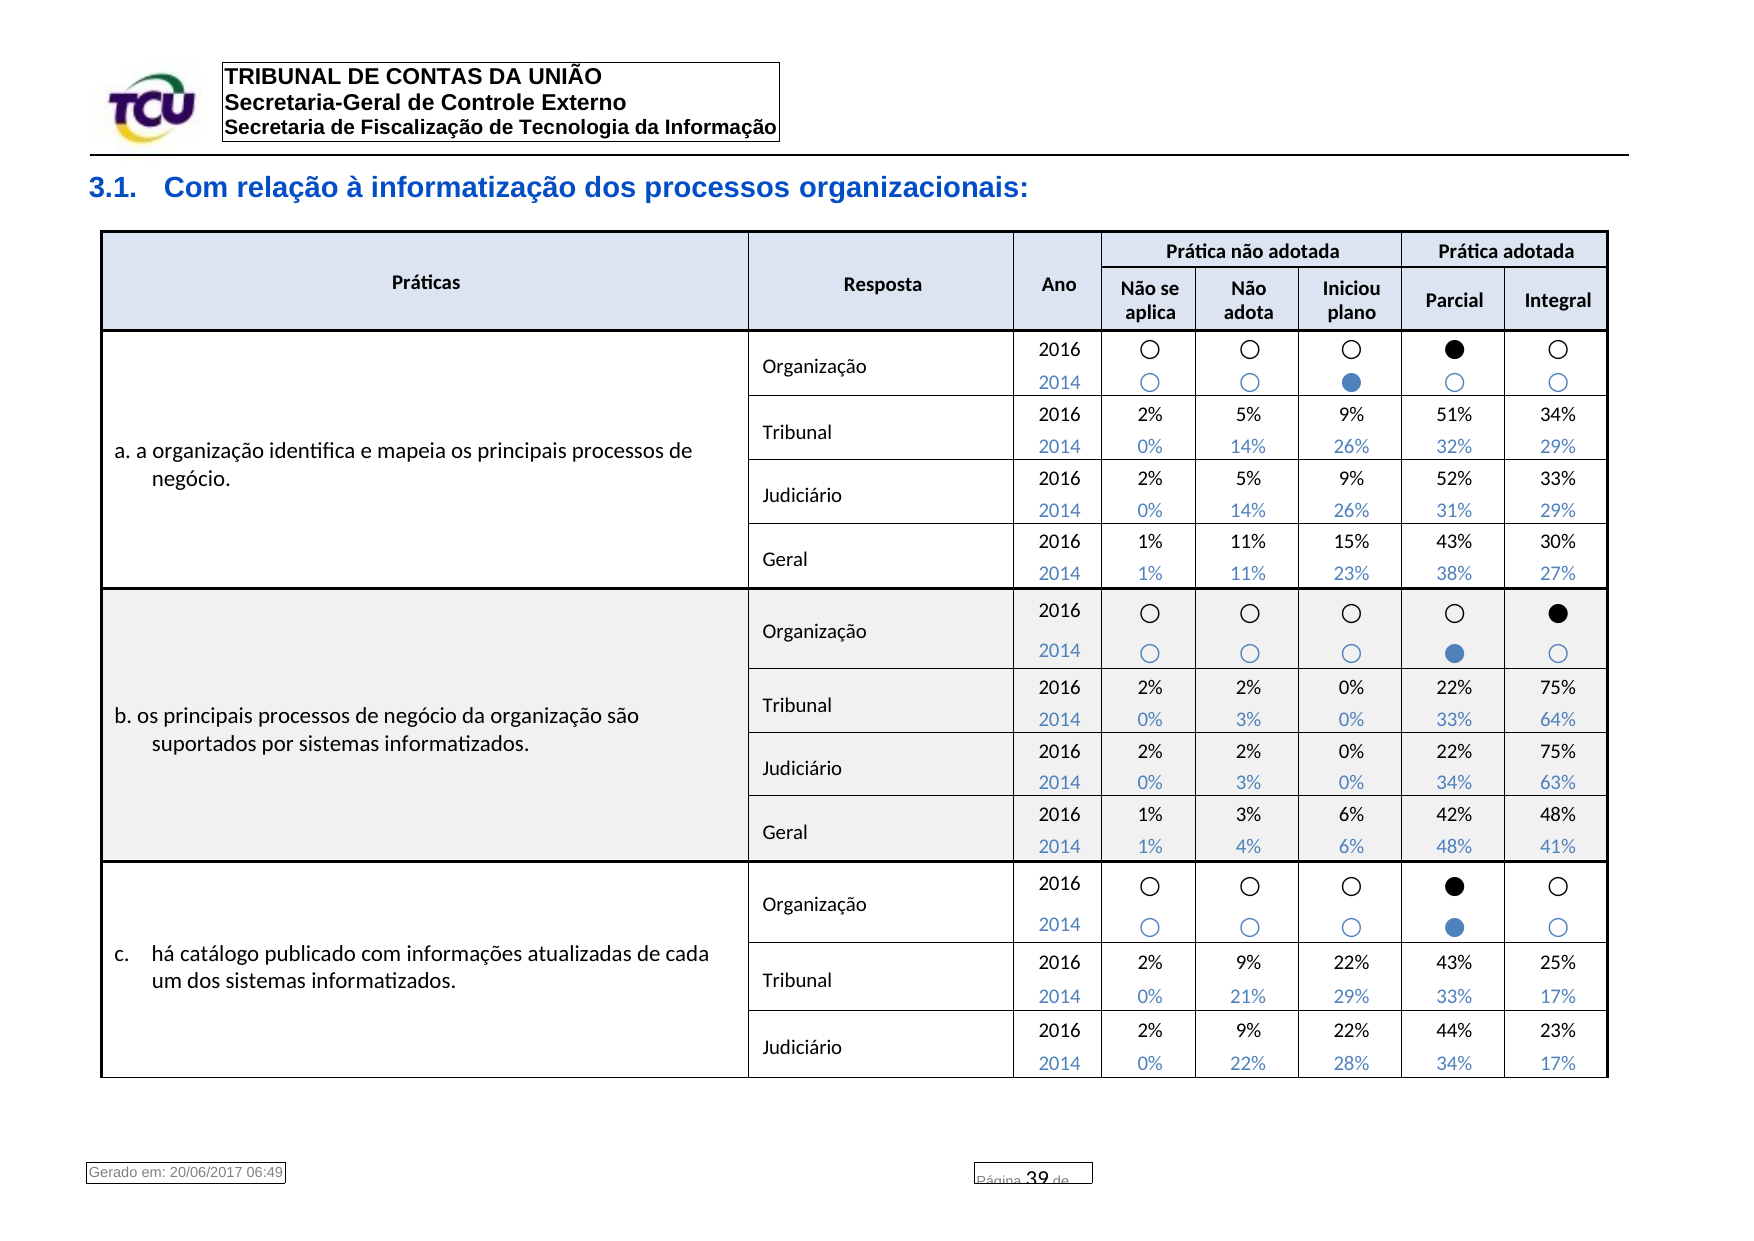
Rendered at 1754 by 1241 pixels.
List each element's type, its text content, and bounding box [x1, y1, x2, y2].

table_cell 14% [1196, 429, 1298, 459]
table_cell 2% [1102, 943, 1195, 978]
table_cell Iniciou plano [1299, 268, 1401, 329]
table_cell 17% [1505, 978, 1606, 1010]
table_cell 2% [1196, 733, 1298, 765]
table_cell ○ [1196, 863, 1298, 901]
table_cell 2016 [1014, 796, 1101, 829]
table_cell Geral [749, 524, 1013, 587]
table_cell 2016 [1014, 669, 1101, 702]
table_cell 0% [1102, 1045, 1195, 1077]
table_cell 2% [1102, 733, 1195, 765]
table_cell 3% [1196, 765, 1298, 795]
table_cell 2014 [1014, 1045, 1101, 1077]
table_cell 22% [1299, 943, 1401, 978]
table_cell ○ [1505, 628, 1606, 668]
table_cell 21% [1196, 978, 1298, 1010]
table_header Prática não adotada [1102, 233, 1401, 266]
table_cell 0% [1102, 765, 1195, 795]
table_cell 33% [1402, 702, 1504, 732]
picture [91, 58, 203, 154]
table_cell ○ [1196, 628, 1298, 668]
table_cell 2016 [1014, 590, 1101, 628]
table_cell 52% [1402, 460, 1504, 493]
table_cell 2014 [1014, 702, 1101, 732]
table_cell 2% [1196, 669, 1298, 702]
table_cell 2% [1102, 669, 1195, 702]
table_cell ○ [1102, 628, 1195, 668]
table_cell Não adota [1196, 268, 1298, 329]
table_cell 0% [1102, 702, 1195, 732]
table_cell b. os principais processos de negócio da organização são suportados por sistemas informatizados. [103, 590, 748, 859]
table_cell a. a organização identifica e mapeia os principais processos de negócio. [103, 332, 748, 587]
table_cell 9% [1196, 943, 1298, 978]
table_cell ● [1299, 362, 1401, 395]
table_cell Tribunal [749, 396, 1013, 459]
table_cell 2014 [1014, 556, 1101, 587]
table_cell 23% [1505, 1011, 1606, 1045]
table_cell c. há catálogo publicado com informações atualizadas de cada um dos sistemas informatizados. [103, 863, 748, 1077]
table_cell 1% [1102, 556, 1195, 587]
table_cell 2014 [1014, 362, 1101, 395]
table_cell 48% [1402, 829, 1504, 859]
table_cell 2014 [1014, 765, 1101, 795]
table_cell 17% [1505, 1045, 1606, 1077]
table_cell 2014 [1014, 901, 1101, 942]
table_cell ○ [1196, 362, 1298, 395]
table_cell 75% [1505, 733, 1606, 765]
table_cell Integral [1505, 268, 1606, 329]
table_cell Judiciário [749, 733, 1013, 795]
table_cell 2016 [1014, 1011, 1101, 1045]
table_cell 9% [1299, 460, 1401, 493]
table_cell 2016 [1014, 460, 1101, 493]
table_cell 41% [1505, 829, 1606, 859]
table_cell 1% [1102, 829, 1195, 859]
table_cell ○ [1299, 332, 1401, 362]
table_cell Judiciário [749, 460, 1013, 522]
table_cell 34% [1402, 1045, 1504, 1077]
table_cell 0% [1299, 733, 1401, 765]
table_cell 29% [1505, 493, 1606, 522]
table_cell ○ [1299, 901, 1401, 942]
table_cell ○ [1102, 362, 1195, 395]
table_cell 2014 [1014, 829, 1101, 859]
table_cell 14% [1196, 493, 1298, 522]
table_cell 2014 [1014, 978, 1101, 1010]
table_cell ○ [1102, 332, 1195, 362]
table_cell 2016 [1014, 524, 1101, 556]
table_cell 42% [1402, 796, 1504, 829]
table_cell 0% [1102, 429, 1195, 459]
table_header Prática adotada [1402, 233, 1606, 266]
table_cell 27% [1505, 556, 1606, 587]
table_cell 2016 [1014, 396, 1101, 429]
table_cell ○ [1196, 332, 1298, 362]
table_cell 9% [1196, 1011, 1298, 1045]
table_cell 26% [1299, 429, 1401, 459]
table_cell 2016 [1014, 332, 1101, 362]
table_cell ○ [1102, 590, 1195, 628]
table_header Resposta [749, 233, 1013, 329]
table_cell 2016 [1014, 863, 1101, 901]
table_cell ○ [1505, 863, 1606, 901]
table_cell Tribunal [749, 669, 1013, 732]
table_cell 3% [1196, 702, 1298, 732]
table_cell ● [1402, 332, 1504, 362]
table_cell 5% [1196, 460, 1298, 493]
table_cell 29% [1505, 429, 1606, 459]
table_cell 34% [1505, 396, 1606, 429]
table_cell 2016 [1014, 733, 1101, 765]
table_cell 4% [1196, 829, 1298, 859]
table_cell 2014 [1014, 493, 1101, 522]
table_cell 11% [1196, 524, 1298, 556]
table_cell ● [1402, 901, 1504, 942]
table_cell Parcial [1402, 268, 1504, 329]
table_cell ○ [1102, 863, 1195, 901]
table_cell 2% [1102, 1011, 1195, 1045]
table_cell ○ [1505, 362, 1606, 395]
table_cell 2014 [1014, 628, 1101, 668]
table_cell 38% [1402, 556, 1504, 587]
table_cell ○ [1299, 590, 1401, 628]
table_cell ○ [1196, 901, 1298, 942]
table_cell Organização [749, 332, 1013, 395]
table_cell 63% [1505, 765, 1606, 795]
table_cell Organização [749, 590, 1013, 668]
table_cell 3% [1196, 796, 1298, 829]
table_cell ○ [1505, 332, 1606, 362]
table_cell ● [1402, 863, 1504, 901]
table_cell 9% [1299, 396, 1401, 429]
table_cell 0% [1102, 493, 1195, 522]
table_cell 64% [1505, 702, 1606, 732]
subtitle Com relação à informatização dos processos organizacionais: [88, 170, 1623, 204]
table_cell 6% [1299, 796, 1401, 829]
table_cell 0% [1299, 702, 1401, 732]
table_cell 44% [1402, 1011, 1504, 1045]
table_cell 0% [1299, 669, 1401, 702]
table_cell 34% [1402, 765, 1504, 795]
table_cell Não se aplica [1102, 268, 1195, 329]
table_cell ○ [1102, 901, 1195, 942]
table_cell 2% [1102, 396, 1195, 429]
table_cell 31% [1402, 493, 1504, 522]
table_cell ○ [1505, 901, 1606, 942]
table_cell 0% [1299, 765, 1401, 795]
picture [91, 156, 203, 161]
table_cell 32% [1402, 429, 1504, 459]
table_cell 1% [1102, 796, 1195, 829]
table_cell Geral [749, 796, 1013, 859]
table_cell 1% [1102, 524, 1195, 556]
table_cell 43% [1402, 524, 1504, 556]
table_header Ano [1014, 233, 1101, 329]
table_cell 2014 [1014, 429, 1101, 459]
table_cell 5% [1196, 396, 1298, 429]
table_cell 75% [1505, 669, 1606, 702]
table_cell 22% [1299, 1011, 1401, 1045]
table_cell ○ [1299, 628, 1401, 668]
table_cell ○ [1299, 863, 1401, 901]
table_cell 33% [1402, 978, 1504, 1010]
table_cell 33% [1505, 460, 1606, 493]
table_cell 22% [1402, 733, 1504, 765]
table_cell 43% [1402, 943, 1504, 978]
table_cell 0% [1102, 978, 1195, 1010]
table_cell 15% [1299, 524, 1401, 556]
table_cell 22% [1402, 669, 1504, 702]
table_cell 25% [1505, 943, 1606, 978]
table_cell 48% [1505, 796, 1606, 829]
table_cell 28% [1299, 1045, 1401, 1077]
table_cell Tribunal [749, 943, 1013, 1010]
table_cell 6% [1299, 829, 1401, 859]
table_cell ○ [1196, 590, 1298, 628]
table_cell ● [1505, 590, 1606, 628]
table_cell 29% [1299, 978, 1401, 1010]
table_cell 30% [1505, 524, 1606, 556]
table_cell 22% [1196, 1045, 1298, 1077]
table_cell 26% [1299, 493, 1401, 522]
table_cell 11% [1196, 556, 1298, 587]
table_cell Organização [749, 863, 1013, 942]
table_cell 2% [1102, 460, 1195, 493]
table_cell ○ [1402, 590, 1504, 628]
table_cell ● [1402, 628, 1504, 668]
table_header Práticas [103, 233, 748, 329]
table_cell 2016 [1014, 943, 1101, 978]
table_cell Judiciário [749, 1011, 1013, 1077]
table_cell 23% [1299, 556, 1401, 587]
table_cell ○ [1402, 362, 1504, 395]
table_cell 51% [1402, 396, 1504, 429]
